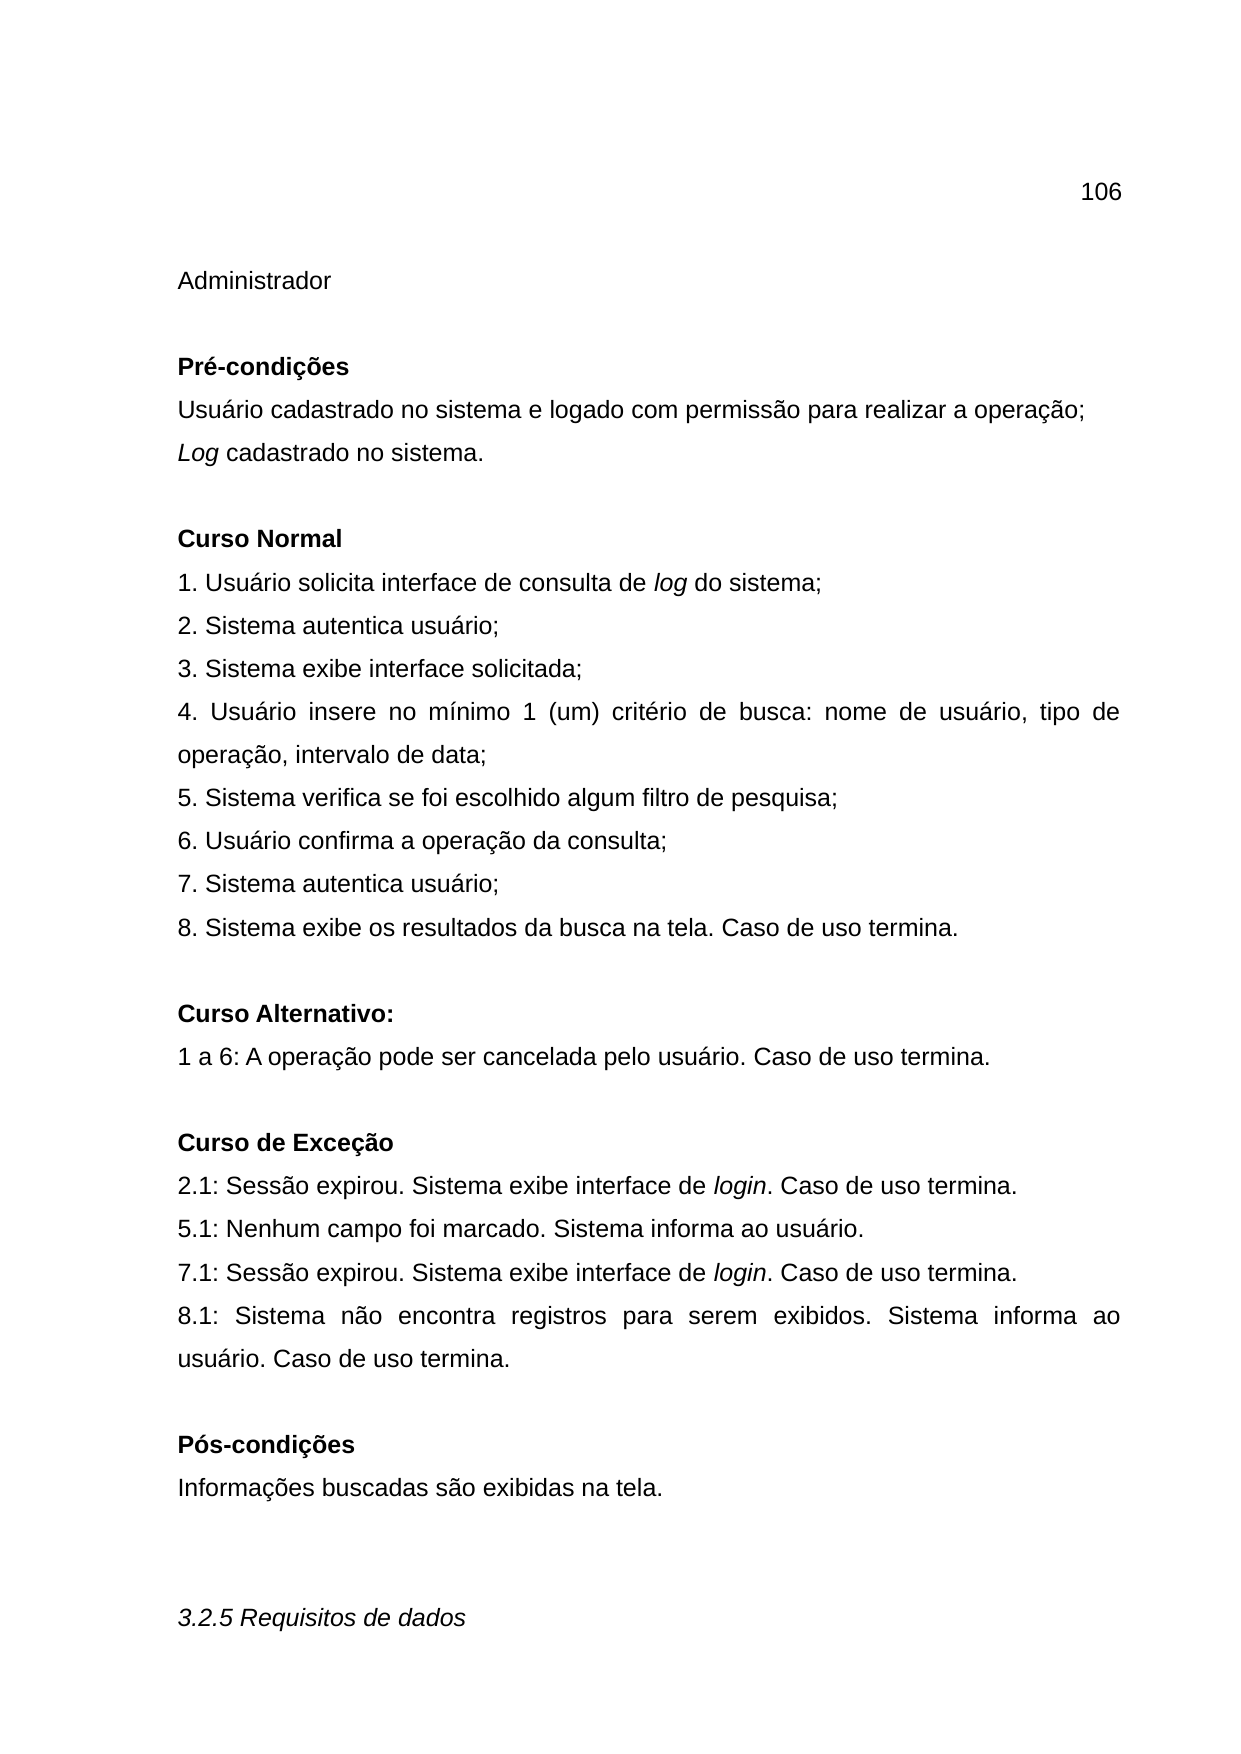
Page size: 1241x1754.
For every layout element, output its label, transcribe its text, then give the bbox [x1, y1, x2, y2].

text 1 a 6: A operação pode ser cancelada pelo usuário. Caso de uso termina. [177, 1042, 1122, 1071]
text Usuário cadastrado no sistema e logado com permissão para realizar a operação; [177, 395, 1122, 424]
text Curso Alternativo: [177, 999, 1122, 1028]
text 7. Sistema autentica usuário; [177, 869, 1122, 898]
text 2. Sistema autentica usuário; [177, 611, 1122, 639]
text Informações buscadas são exibidas na tela. [177, 1473, 1122, 1502]
text Log cadastrado no sistema. [177, 438, 1122, 467]
text 6. Usuário confirma a operação da consulta; [177, 826, 1122, 855]
text 4. Usuário insere no mínimo 1 (um) critério de busca: nome de usuário, tipo de operação, intervalo de data; [177, 697, 1122, 769]
text 3. Sistema exibe interface solicitada; [177, 654, 1122, 683]
text 8.1: Sistema não encontra registros para serem exibidos. Sistema informa ao usuário. Caso de uso termina. [177, 1301, 1122, 1373]
text Administrador [177, 266, 1122, 294]
text 2.1: Sessão expirou. Sistema exibe interface de login. Caso de uso termina. [177, 1171, 1122, 1200]
text 1. Usuário solicita interface de consulta de log do sistema; [177, 568, 1122, 596]
text Pós-condições [177, 1430, 1122, 1459]
text 7.1: Sessão expirou. Sistema exibe interface de login. Caso de uso termina. [177, 1258, 1122, 1286]
text 8. Sistema exibe os resultados da busca na tela. Caso de uso termina. [177, 913, 1122, 941]
text Curso de Exceção [177, 1128, 1122, 1157]
text Pré-condições [177, 352, 1122, 381]
text Curso Normal [177, 524, 1122, 553]
text 5. Sistema verifica se foi escolhido algum filtro de pesquisa; [177, 783, 1122, 812]
text 3.2.5 Requisitos de dados [177, 1603, 1122, 1631]
text 5.1: Nenhum campo foi marcado. Sistema informa ao usuário. [177, 1214, 1122, 1243]
